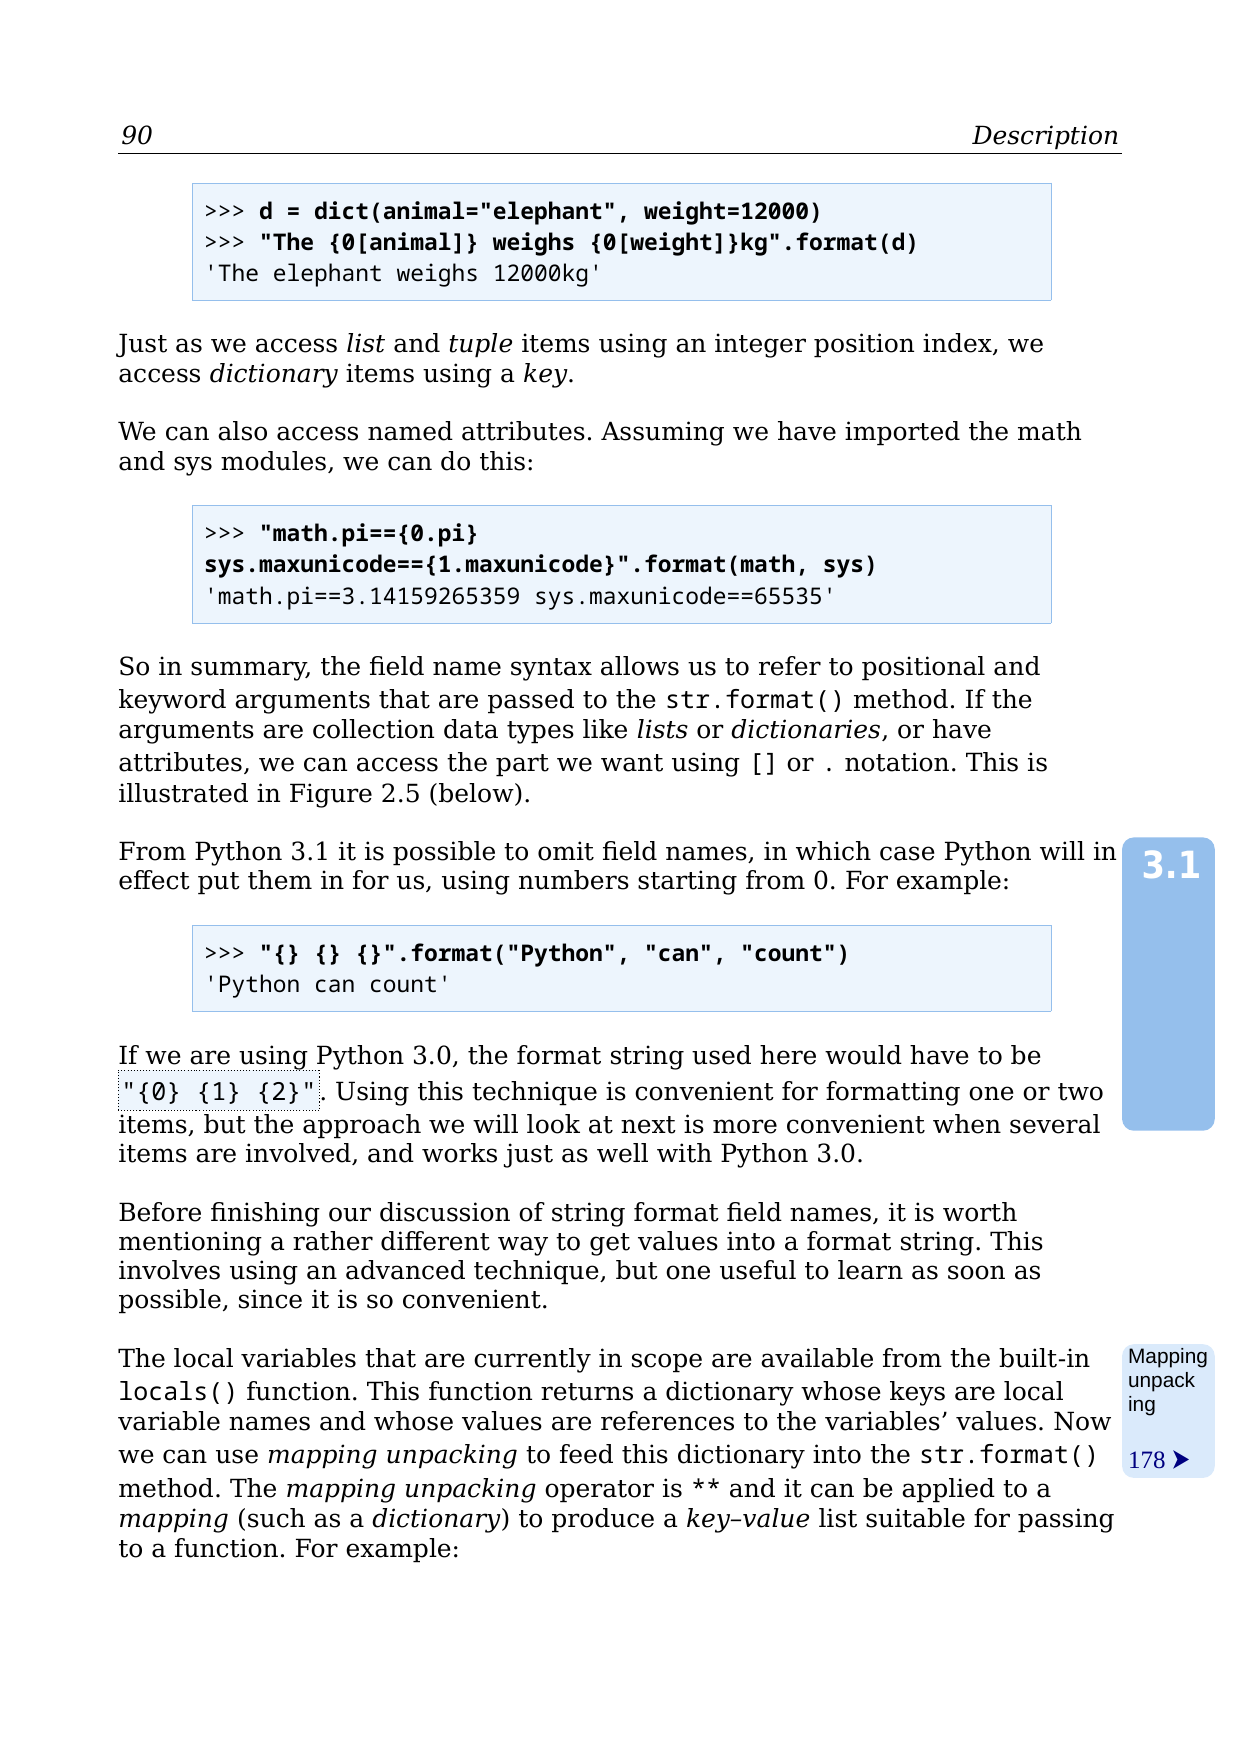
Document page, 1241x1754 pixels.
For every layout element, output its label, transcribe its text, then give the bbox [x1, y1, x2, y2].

text The local variables that are currently in scope are available from the built-in locals() function. This function returns a dictionary whose keys are local variable names and whose values are references to the variables’ values. Now we can use mapping unpacking to feed this dictionary into the str.format() method. The mapping unpacking operator is ** and it can be applied to a mapping (such as a dictionary) to produce a key–value list suitable for passing to a function. For example: [118, 1344, 1122, 1563]
text Before finishing our discussion of string format field names, it is worth mentioning a rather different way to get values into a format string. This involves using an advanced technique, but one useful to learn as soon as possible, since it is so convenient. [118, 1198, 1122, 1315]
text From Python 3.1 it is possible to omit field names, in which case Python will in effect put them in for us, using numbers starting from 0. For example: [118, 837, 1122, 896]
text So in summary, the field name syntax allows us to refer to positional and keyword arguments that are passed to the str.format() method. If the arguments are collection data types like lists or dictionaries, or have attributes, we can access the part we want using [] or . notation. This is illustrated in Figure 2.5 (below). [118, 652, 1122, 808]
text 'The elephant weighs 12000kg' [193, 245, 1051, 300]
text Just as we access list and tuple items using an integer position index, we access dictionary items using a key. [118, 330, 1122, 388]
text If we are using Python 3.0, the format string used here would have to be "{0} {1} {2}". Using this technique is convenient for formatting one or two items, but the approach we will look at next is more convenient when several items are involved, and works just as well with Python 3.0. [118, 1041, 1122, 1168]
text >>> d = dict(animal="elephant", weight=12000) [193, 184, 1051, 214]
text 'math.pi==3.14159265359 sys.maxunicode==65535' [193, 568, 1051, 623]
text >>> "The {0[animal]} weighs {0[weight]}kg".format(d) [193, 214, 1051, 245]
text We can also access named attributes. Assuming we have imported the math and sys modules, we can do this: [118, 417, 1122, 476]
text 'Python can count' [193, 956, 1051, 1011]
text >>> "math.pi=={0.pi} sys.maxunicode=={1.maxunicode}".format(math, sys) [193, 506, 1051, 568]
text >>> "{} {} {}".format("Python", "can", "count") [193, 926, 1051, 956]
